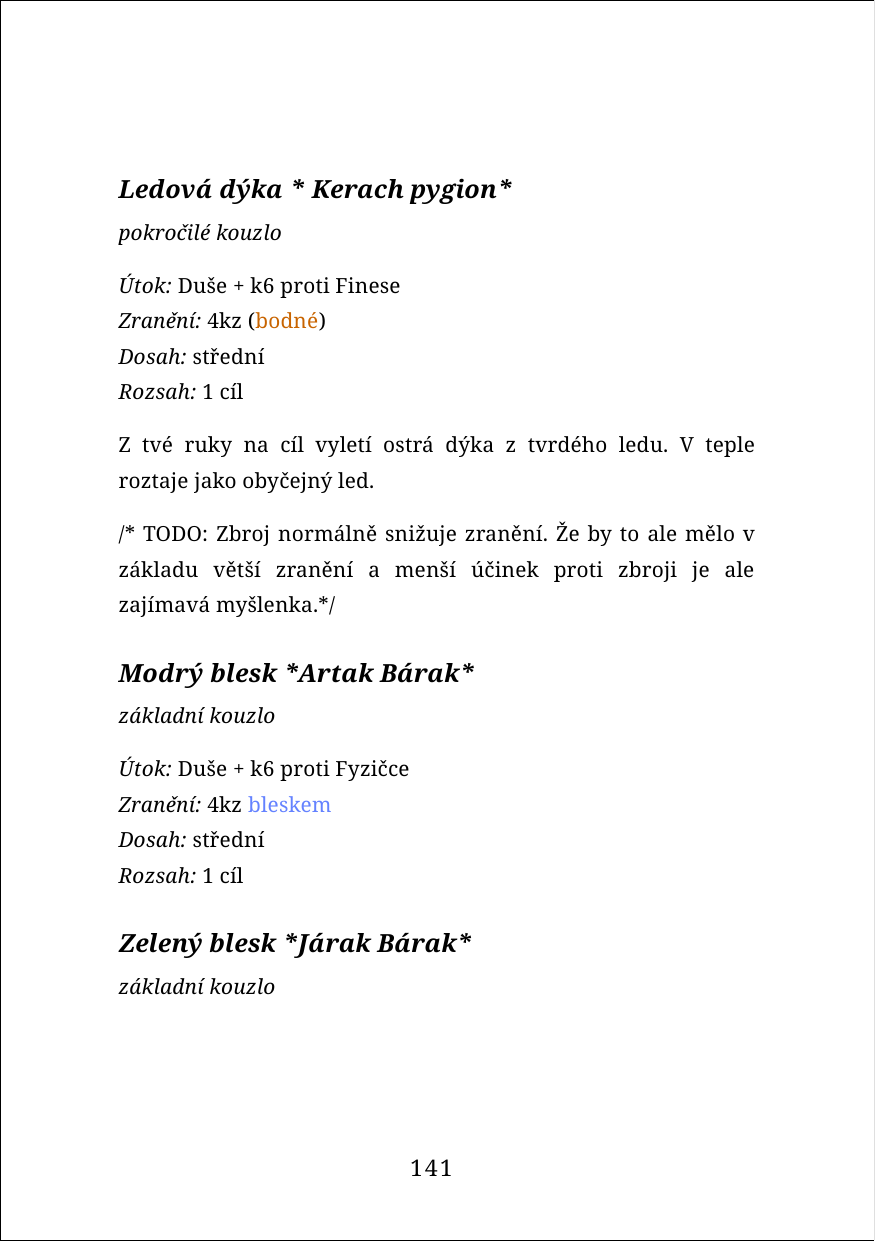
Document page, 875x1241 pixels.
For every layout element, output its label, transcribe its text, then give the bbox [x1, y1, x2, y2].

text základní kouzlo [118, 701, 756, 730]
subtitle Modrý blesk *Artak Bárak* [118, 655, 756, 689]
text Útok: Duše + k6 proti Fyzičce Zranění: 4kz bleskem Dosah: střední Rozsah: 1 cíl [118, 754, 756, 889]
text Z tvé ruky na cíl vyletí ostrá dýka z tvrdého ledu. V teple roztaje jako obyčejný led. [118, 431, 756, 494]
text Útok: Duše + k6 proti Finese Zranění: 4kz (bodné) Dosah: střední Rozsah: 1 cíl [118, 271, 756, 406]
text /* TODO: Zbroj normálně snižuje zranění. Že by to ale mělo v základu větší zranění a menší účinek proti zbroji je ale zajímavá myšlenka.*/ [118, 519, 756, 619]
subtitle Zelený blesk *Járak Bárak* [118, 926, 756, 960]
text pokročilé kouzlo [118, 218, 756, 246]
text základní kouzlo [118, 972, 756, 1000]
subtitle Ledová dýka * Kerach pygion* [118, 172, 756, 206]
